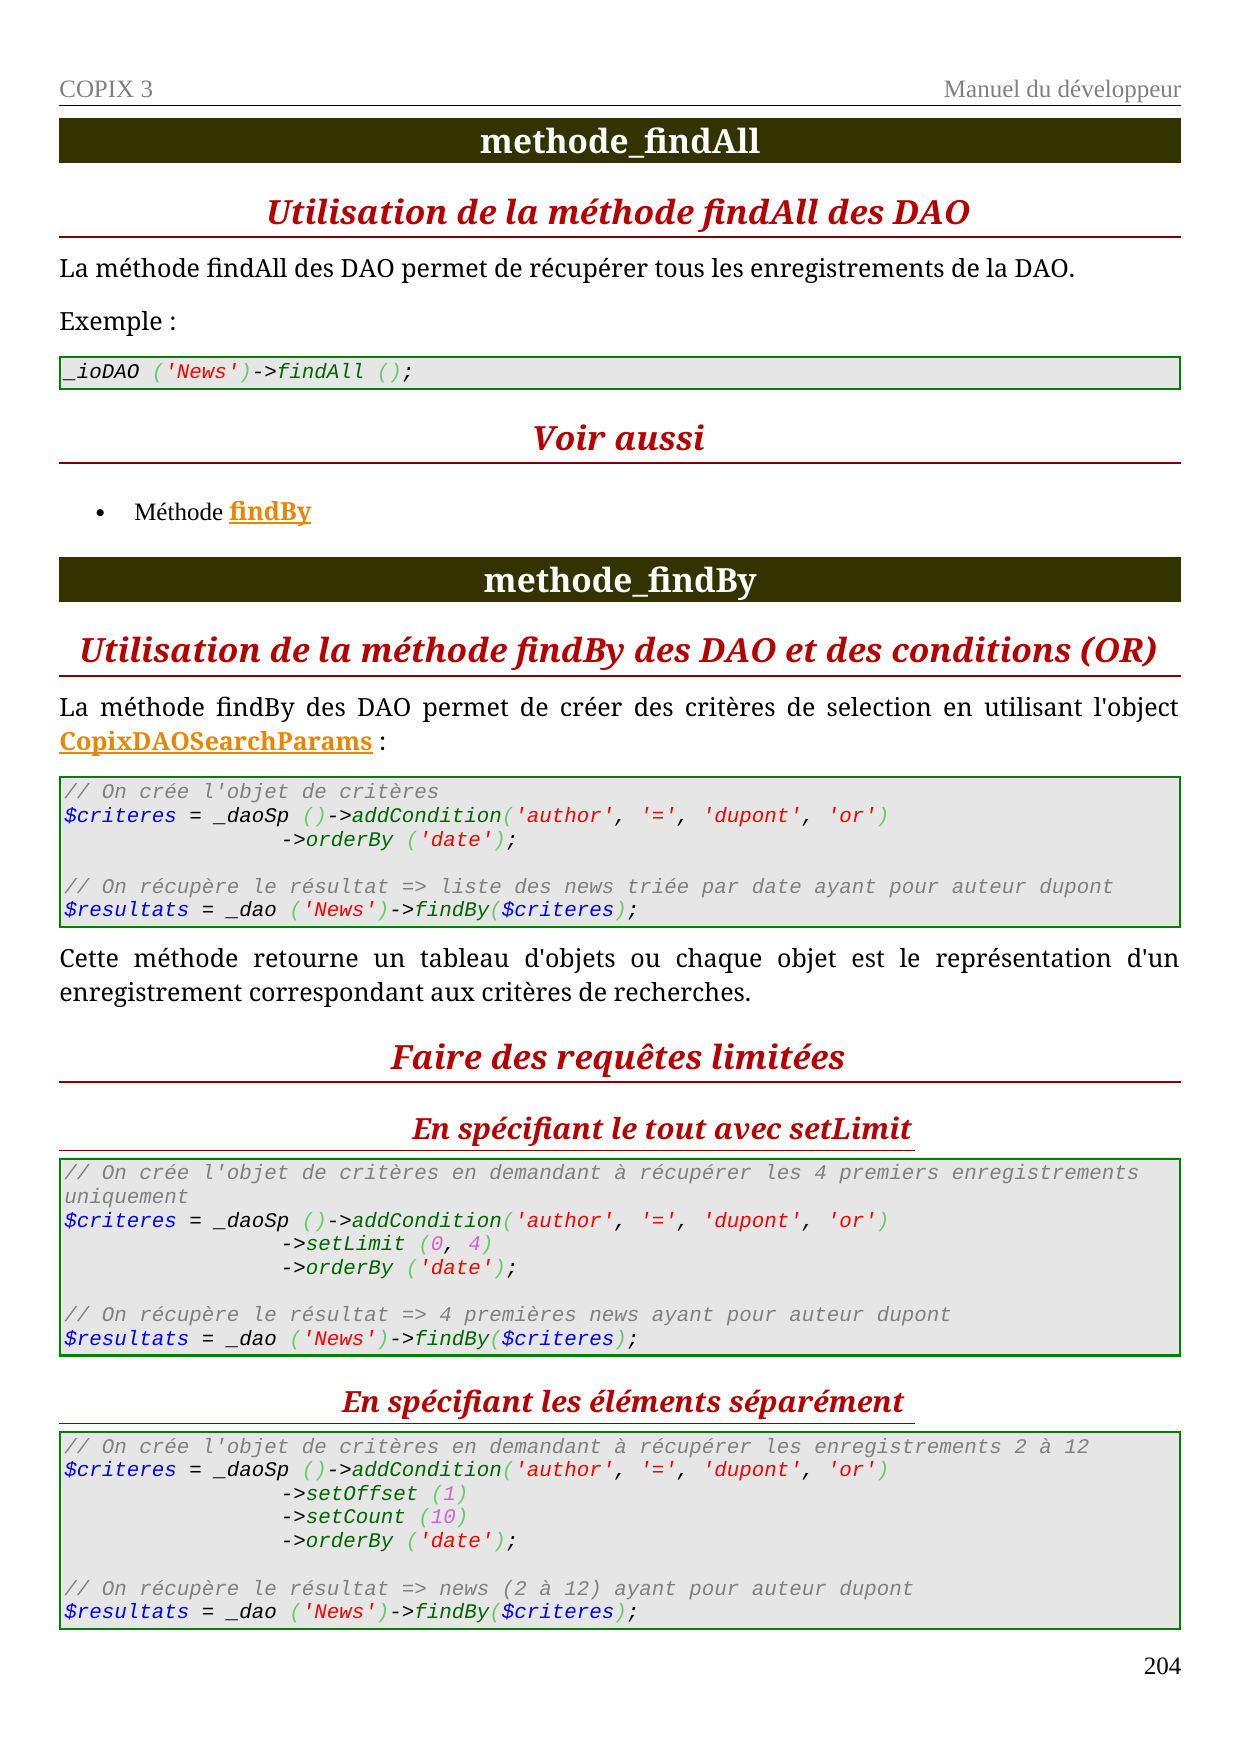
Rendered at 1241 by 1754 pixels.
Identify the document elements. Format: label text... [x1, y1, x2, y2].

text ->orderBy ('date'); [61, 1252, 1179, 1276]
text // On récupère le résultat => liste des news triée par date ayant pour auteur dupont $resultats = _dao ('News')->findBy($criteres); [61, 871, 1179, 926]
text $criteres = _daoSp ()->addCondition('author', '=', 'dupont', 'or') [61, 800, 1179, 823]
subtitle En spécifiant le tout avec setLimit [59, 1108, 915, 1150]
text Exemple : [59, 303, 1181, 337]
text // On récupère le résultat => news (2 à 12) ayant pour auteur dupont [61, 1572, 1179, 1596]
text La méthode findAll des DAO permet de récupérer tous les enregistrements de la DAO. [59, 251, 1181, 285]
text ->orderBy ('date'); [61, 1525, 1179, 1549]
text // On crée l'objet de critères en demandant à récupérer les 4 premiers enregistrements uniquement [61, 1160, 1179, 1205]
text ->setLimit (0, 4) [61, 1228, 1179, 1252]
subtitle En spécifiant les éléments séparément [59, 1382, 915, 1423]
text ->setCount (10) [61, 1502, 1179, 1525]
list Méthode findBy [97, 494, 1181, 528]
text ->orderBy ('date'); [61, 823, 1179, 847]
text $resultats = _dao ('News')->findBy($criteres); [61, 1596, 1179, 1628]
text $resultats = _dao ('News')->findBy($criteres); [61, 1323, 1179, 1354]
subtitle Voir aussi [59, 415, 1181, 462]
subtitle methode_findAll [59, 118, 1181, 163]
text Cette méthode retourne un tableau d'objets ou chaque objet est le représentation d'un enregistrement correspondant aux critères de recherches. [59, 941, 1181, 1009]
subtitle Utilisation de la méthode findAll des DAO [59, 188, 1181, 236]
text // On crée l'objet de critères en demandant à récupérer les enregistrements 2 à 12 $criteres = _daoSp ()->addCondition('author', '=', 'dupont', 'or') [61, 1433, 1179, 1478]
text // On récupère le résultat => 4 premières news ayant pour auteur dupont [61, 1299, 1179, 1323]
subtitle Utilisation de la méthode findBy des DAO et des conditions (OR) [59, 627, 1181, 675]
text _ioDAO ('News')->findAll (); [61, 358, 1179, 388]
subtitle Faire des requêtes limitées [59, 1034, 1181, 1081]
text ->setOffset (1) [61, 1478, 1179, 1502]
text La méthode findBy des DAO permet de créer des critères de selection en utilisant l'object CopixDAOSearchParams : [59, 689, 1181, 757]
text // On crée l'objet de critères [61, 778, 1179, 800]
subtitle methode_findBy [59, 557, 1181, 602]
text $criteres = _daoSp ()->addCondition('author', '=', 'dupont', 'or') [61, 1205, 1179, 1228]
